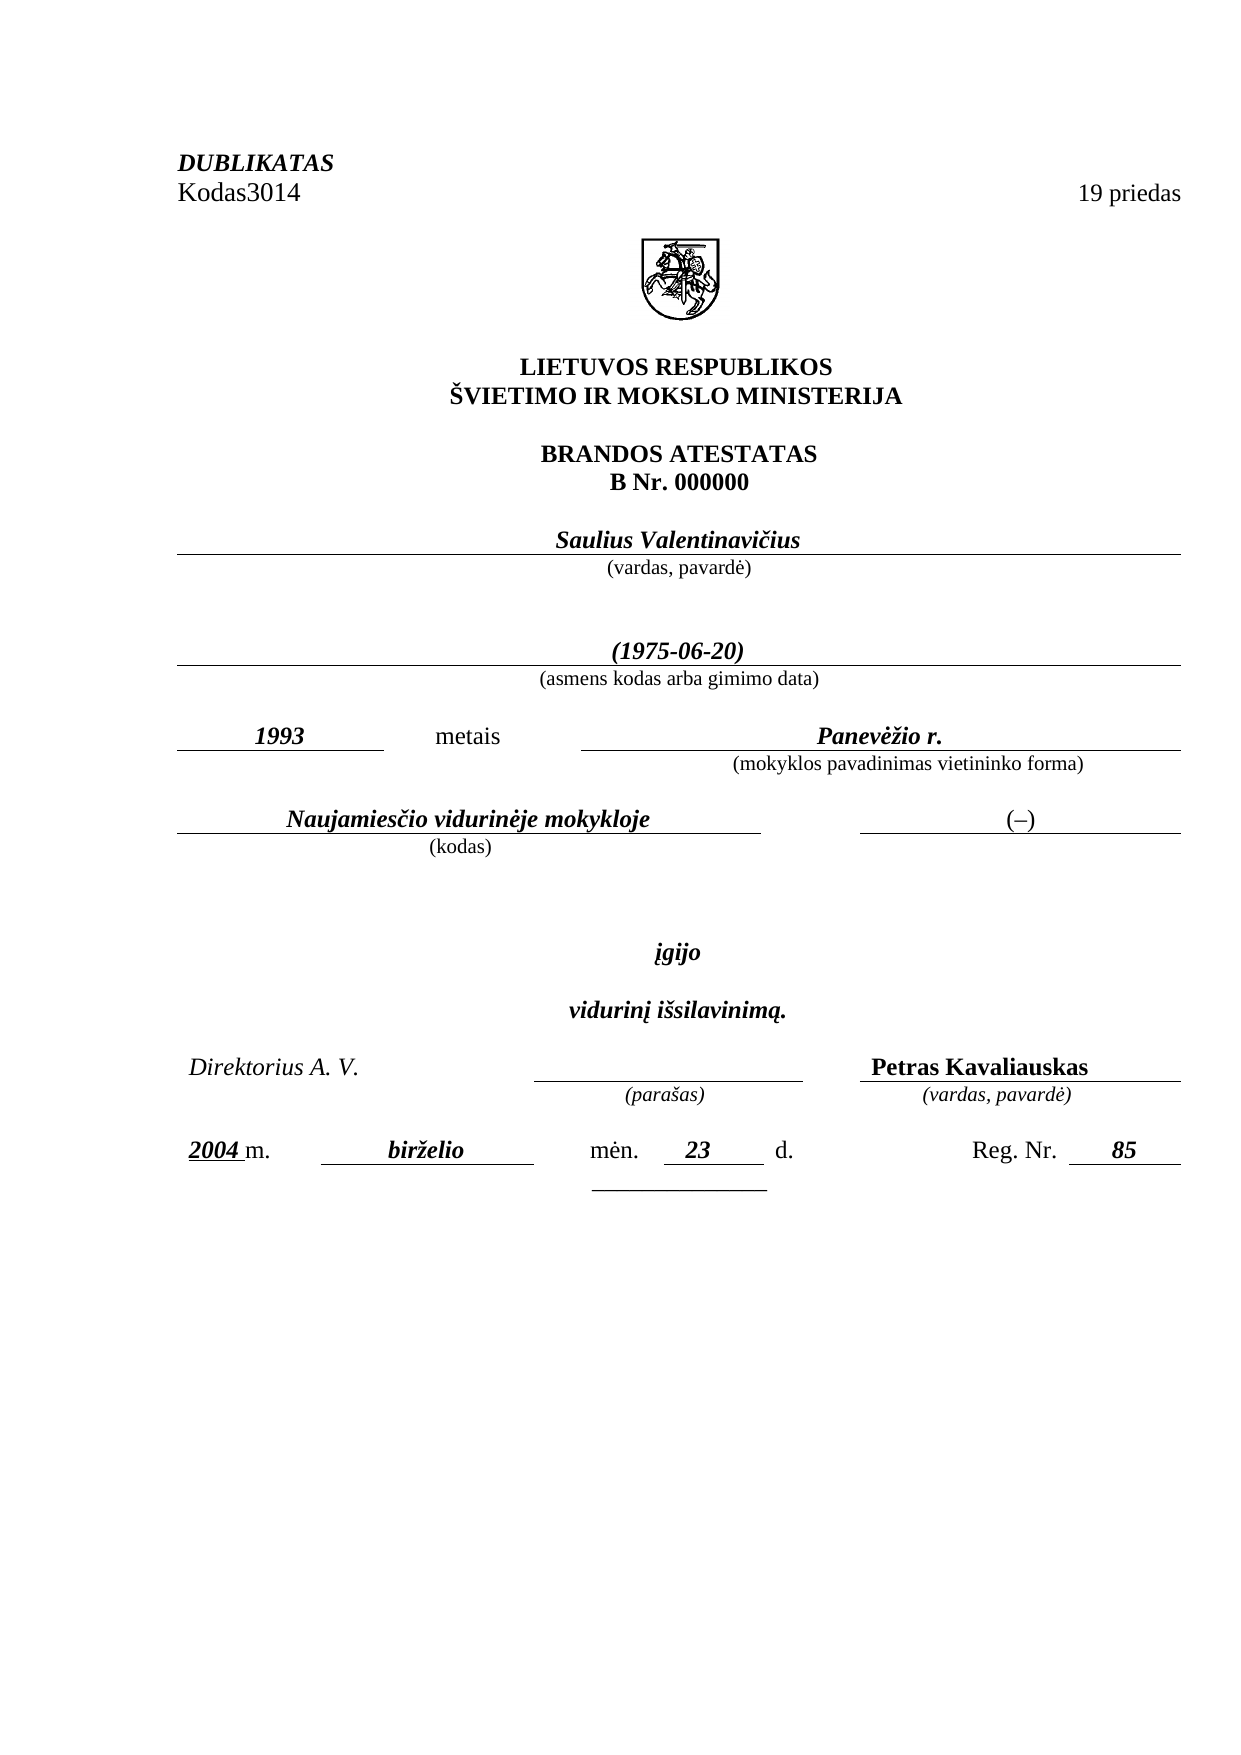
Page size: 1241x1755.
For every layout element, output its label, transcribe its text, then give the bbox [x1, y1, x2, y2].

table_header Saulius Valentinavičius [177, 525, 1181, 554]
table_header [177, 690, 1181, 721]
table_cell (–) [860, 804, 1181, 832]
table_header birželio [321, 1135, 534, 1164]
table_header mėn. [579, 1135, 664, 1164]
table_cell [761, 804, 860, 832]
text BRANDOS ATESTATAS [177, 439, 1181, 467]
text įgijo [177, 937, 1181, 966]
table_cell [552, 721, 581, 750]
table_header 23 [664, 1135, 734, 1164]
table_header (1975-06-20) [177, 636, 1181, 665]
table_cell metais [384, 721, 552, 750]
table_header [534, 1135, 578, 1164]
table_cell 1993 [177, 721, 384, 750]
table_header 85 [1069, 1135, 1181, 1164]
text LIETUVOS RESPUBLIKOS [177, 352, 1181, 381]
text (asmens kodas arba gimimo data) [177, 666, 1181, 690]
text ______________ [177, 1165, 1181, 1193]
table_header Reg. Nr. [961, 1135, 1069, 1164]
text ŠVIETIMO IR MOKSLO MINISTERIJA [177, 381, 1181, 410]
text vidurinį išsilavinimą. [177, 995, 1181, 1023]
text B Nr. 000000 [177, 467, 1181, 496]
text Kodas3014 19 priedas [177, 176, 1181, 207]
table_header [534, 1052, 803, 1081]
table_cell Naujamiesčio vidurinėje mokykloje [177, 804, 761, 832]
table_header 2004 m. [177, 1135, 296, 1164]
table_cell Panevėžio r. [581, 721, 1181, 750]
table_header [296, 1135, 321, 1164]
table_header Direktorius A. V. [177, 1052, 534, 1081]
table_cell (mokyklos pavadinimas vietininko forma) [177, 750, 1181, 804]
table_header d. [764, 1135, 961, 1164]
text (vardas, pavardė) [177, 555, 1181, 579]
table_cell (kodas) [177, 833, 1181, 908]
text (parašas) (vardas, pavardė) [177, 1082, 1181, 1106]
table_header [803, 1052, 860, 1081]
table_header [734, 1135, 763, 1164]
text DUBLIKATAS [177, 148, 1181, 176]
table_header Petras Kavaliauskas [860, 1052, 1181, 1081]
